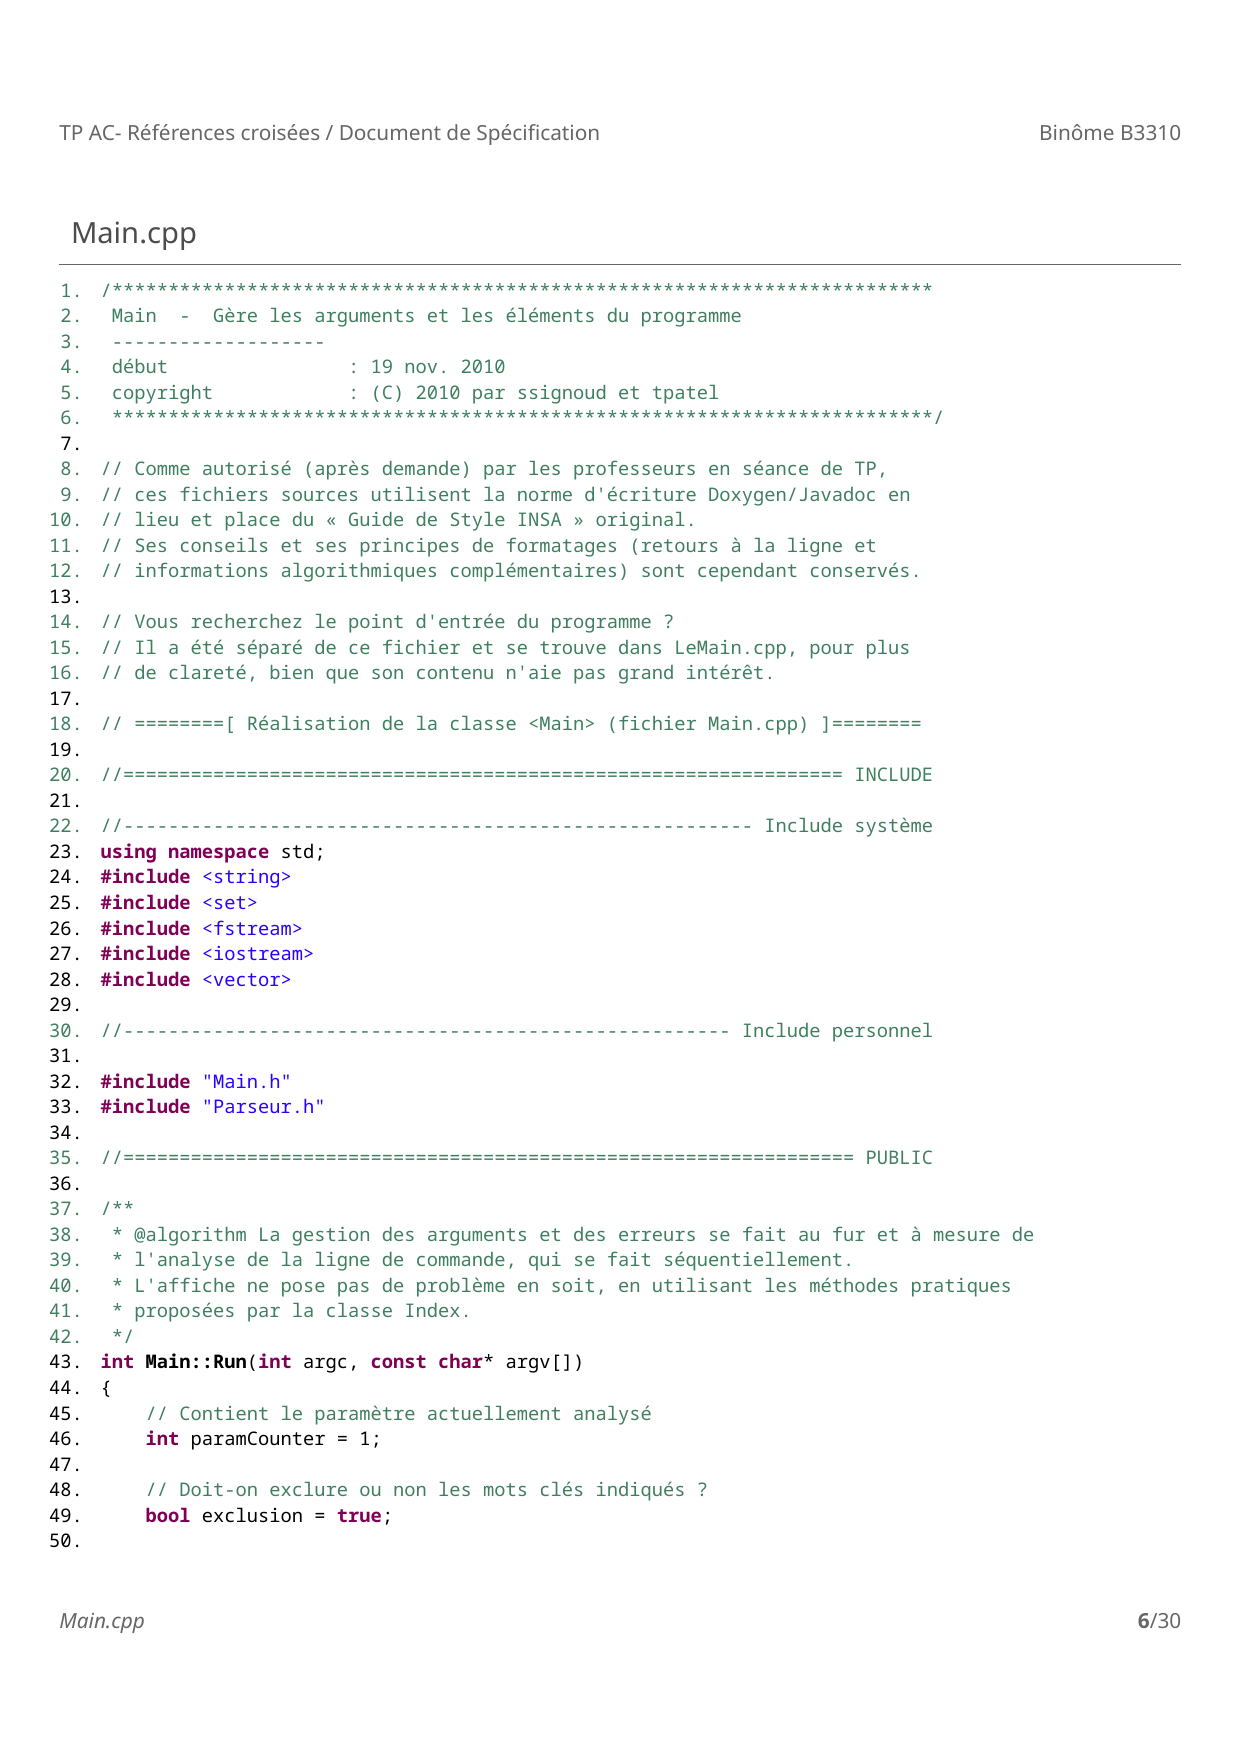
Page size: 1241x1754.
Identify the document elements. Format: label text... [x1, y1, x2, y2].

list // Il a été séparé de ce fichier et se trouve dans LeMain.cpp, pour plus [83, 634, 1181, 660]
list // ========[ Réalisation de la classe <Main> (fichier Main.cpp) ]======== [83, 711, 1181, 736]
list #include <fstream> [83, 915, 1181, 940]
list /** [83, 1196, 1181, 1221]
list #include <vector> [83, 966, 1181, 991]
list * L'affiche ne pose pas de problème en soit, en utilisant les méthodes pratiques [83, 1272, 1181, 1298]
list */ [83, 1323, 1181, 1349]
list // ces fichiers sources utilisent la norme d'écriture Doxygen/Javadoc en [83, 481, 1181, 507]
list // Comme autorisé (après demande) par les professeurs en séance de TP, [83, 456, 1181, 481]
list // Vous recherchez le point d'entrée du programme ? [83, 609, 1181, 634]
list //================================================================= PUBLIC [83, 1144, 1181, 1170]
subtitle Main.cpp [59, 201, 1181, 264]
list bool exclusion = true; [83, 1502, 1181, 1527]
list int Main::Run(int argc, const char* argv[]) [83, 1349, 1181, 1374]
list // Contient le paramètre actuellement analysé [83, 1400, 1181, 1425]
list /************************************************************************* [83, 277, 1181, 302]
list #include <string> [83, 864, 1181, 889]
list * l'analyse de la ligne de commande, qui se fait séquentiellement. [83, 1247, 1181, 1272]
list // de clareté, bien que son contenu n'aie pas grand intérêt. [83, 660, 1181, 685]
list //------------------------------------------------------ Include personnel [83, 1017, 1181, 1042]
list *************************************************************************/ [83, 404, 1181, 430]
list #include <set> [83, 889, 1181, 915]
list // Ses conseils et ses principes de formatages (retours à la ligne et [83, 532, 1181, 558]
list début : 19 nov. 2010 [83, 353, 1181, 379]
list //-------------------------------------------------------- Include système [83, 813, 1181, 838]
list copyright : (C) 2010 par ssignoud et tpatel [83, 379, 1181, 404]
list #include <iostream> [83, 940, 1181, 966]
list int paramCounter = 1; [83, 1425, 1181, 1451]
list //================================================================ INCLUDE [83, 762, 1181, 787]
list // Doit-on exclure ou non les mots clés indiqués ? [83, 1476, 1181, 1502]
list { [83, 1374, 1181, 1400]
list Main - Gère les arguments et les éléments du programme [83, 302, 1181, 328]
list using namespace std; [83, 838, 1181, 864]
list * proposées par la classe Index. [83, 1298, 1181, 1323]
list ------------------- [83, 328, 1181, 353]
list // informations algorithmiques complémentaires) sont cependant conservés. [83, 558, 1181, 583]
list #include "Main.h" [83, 1068, 1181, 1093]
list #include "Parseur.h" [83, 1093, 1181, 1119]
list * @algorithm La gestion des arguments et des erreurs se fait au fur et à mesure de [83, 1221, 1181, 1247]
list // lieu et place du « Guide de Style INSA » original. [83, 507, 1181, 532]
